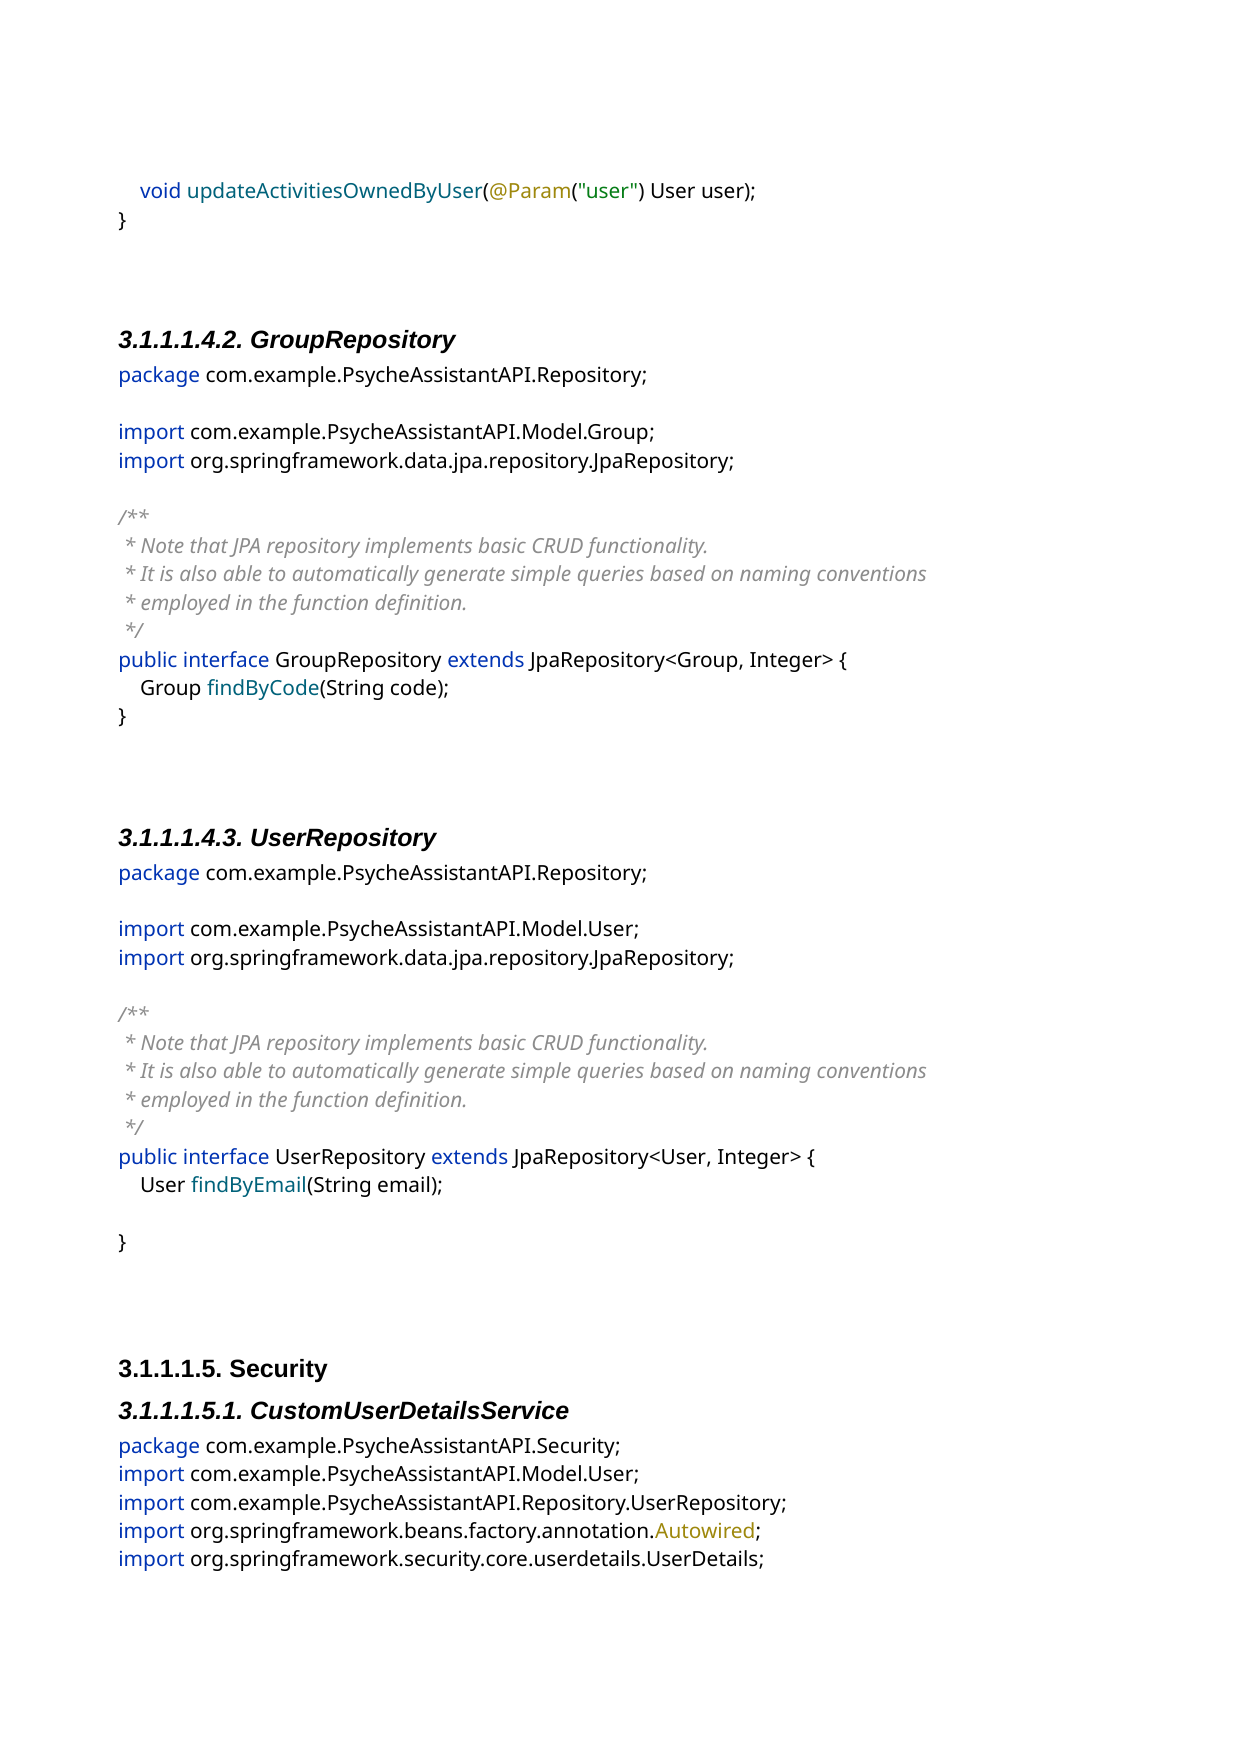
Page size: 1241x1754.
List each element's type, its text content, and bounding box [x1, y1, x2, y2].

subtitle 3.1.1.1.4.2. GroupRepository [118, 325, 1122, 354]
text package com.example.PsycheAssistantAPI.Repository; import com.example.PsycheAssistantAPI.Model.User; import org.springframework.data.jpa.repository.JpaRepository; /** * Note that JPA repository implements basic CRUD functionality. * It is also able to automatically generate simple queries based on naming conventions * employed in the function definition. */ public interface UserRepository extends JpaRepository<User, Integer> { User findByEmail(String email); } [118, 858, 1122, 1284]
subtitle 3.1.1.1.5. Security [118, 1354, 1122, 1383]
subtitle 3.1.1.1.5.1. CustomUserDetailsService [118, 1396, 1122, 1424]
text package com.example.PsycheAssistantAPI.Repository; import com.example.PsycheAssistantAPI.Model.Group; import org.springframework.data.jpa.repository.JpaRepository; /** * Note that JPA repository implements basic CRUD functionality. * It is also able to automatically generate simple queries based on naming conventions * employed in the function definition. */ public interface GroupRepository extends JpaRepository<Group, Integer> { Group findByCode(String code); } [118, 360, 1122, 759]
subtitle 3.1.1.1.4.3. UserRepository [118, 823, 1122, 851]
text package com.example.PsycheAssistantAPI.Security; import com.example.PsycheAssistantAPI.Model.User; import com.example.PsycheAssistantAPI.Repository.UserRepository; import org.springframework.beans.factory.annotation.Autowired; import org.springframework.security.core.userdetails.UserDetails; [118, 1431, 1122, 1573]
text void updateActivitiesOwnedByUser(@Param("user") User user); } [118, 176, 1122, 290]
